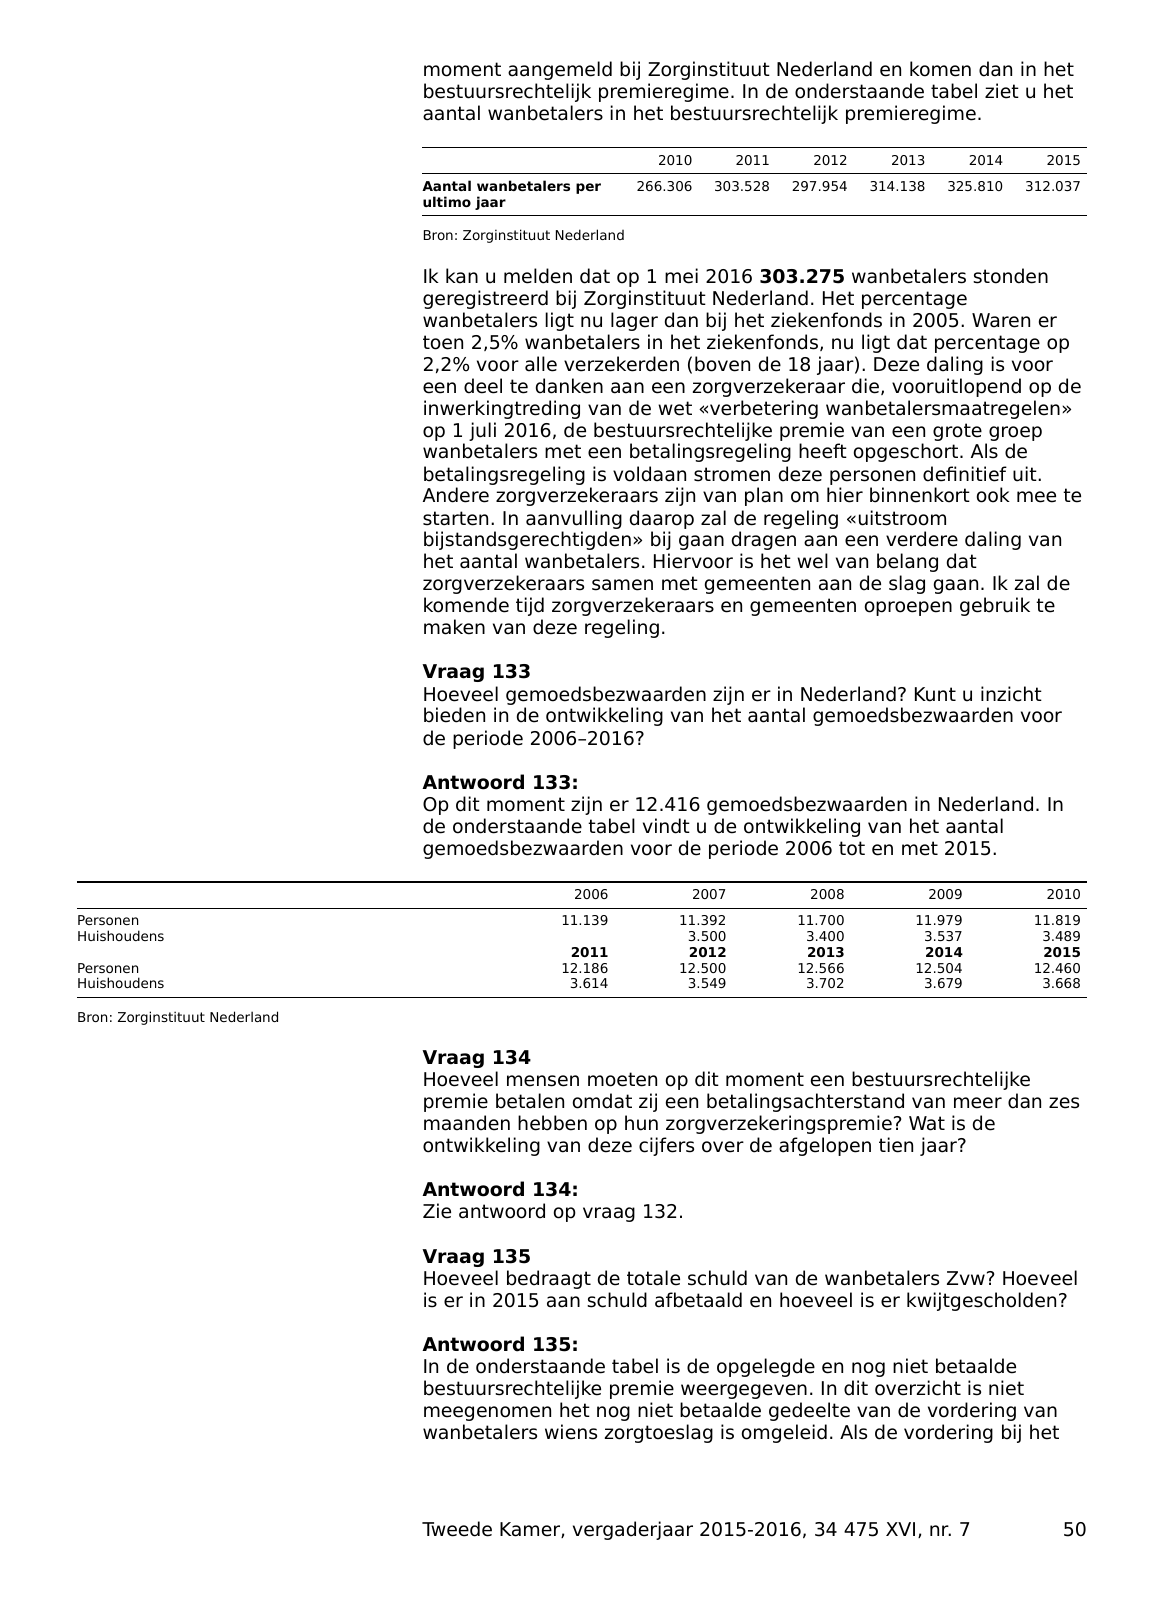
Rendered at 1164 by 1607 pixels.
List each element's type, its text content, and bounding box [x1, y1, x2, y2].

text Hoeveel gemoedsbezwaarden zijn er in Nederland? Kunt u inzicht bieden in de ontwikkeling van het aantal gemoedsbezwaarden voor de periode 2006–2016? [422, 683, 1087, 749]
table_cell 12.460 [969, 960, 1087, 976]
table_cell 3.614 [496, 976, 614, 997]
table_cell 12.566 [732, 960, 850, 976]
table_header 2013 [854, 148, 931, 173]
table_cell 11.392 [614, 909, 732, 929]
text Antwoord 133: [422, 772, 1087, 793]
text Hoeveel bedraagt de totale schuld van de wanbetalers Zvw? Hoeveel is er in 2015 aan schuld afbetaald en hoeveel is er kwijtgescholden? [422, 1267, 1087, 1311]
table_cell Aantal wanbetalers per ultimo jaar [422, 174, 620, 215]
table_header 2007 [614, 883, 732, 907]
table_header [77, 883, 496, 907]
table_cell 2015 [969, 945, 1087, 960]
table_cell Personen [77, 909, 496, 929]
table_cell 312.037 [1009, 174, 1087, 215]
text Ik kan u melden dat op 1 mei 2016 303.275 wanbetalers stonden geregistreerd bij Zorginstituut Nederland. Het percentage wanbetalers ligt nu lager dan bij het ziekenfonds in 2005. Waren er toen 2,5% wanbetalers in het ziekenfonds, nu ligt dat percentage op 2,2% voor alle verzekerden (boven de 18 jaar). Deze daling is voor een deel te danken aan een zorgverzekeraar die, vooruitlopend op de inwerkingtreding van de wet «verbetering wanbetalersmaatregelen» op 1 juli 2016, de bestuursrechtelijke premie van een grote groep wanbetalers met een betalingsregeling heeft opgeschort. Als de betalingsregeling is voldaan stromen deze personen definitief uit. Andere zorgverzekeraars zijn van plan om hier binnenkort ook mee te starten. In aanvulling daarop zal de regeling «uitstroom bijstandsgerechtigden» bij gaan dragen aan een verdere daling van het aantal wanbetalers. Hiervoor is het wel van belang dat zorgverzekeraars samen met gemeenten aan de slag gaan. Ik zal de komende tijd zorgverzekeraars en gemeenten oproepen gebruik te maken van deze regeling. [422, 266, 1087, 639]
text Antwoord 134: [422, 1179, 1087, 1201]
table_cell 3.500 [614, 929, 732, 945]
text Antwoord 135: [422, 1334, 1087, 1356]
text Vraag 135 [422, 1246, 1087, 1267]
text Vraag 134 [422, 1047, 1087, 1069]
table_cell 2011 [496, 945, 614, 960]
table_header 2006 [496, 883, 614, 907]
table_cell 3.400 [732, 929, 850, 945]
text Zie antwoord op vraag 132. [422, 1201, 1087, 1223]
table_cell 12.500 [614, 960, 732, 976]
table_header 2008 [732, 883, 850, 907]
table_cell 266.306 [620, 174, 698, 215]
table_cell 297.954 [776, 174, 853, 215]
table_header 2010 [620, 148, 698, 173]
table_header 2014 [931, 148, 1009, 173]
table_cell 3.702 [732, 976, 850, 997]
table_cell 303.528 [698, 174, 776, 215]
table_cell Bron: Zorginstituut Nederland [77, 998, 1087, 1025]
table_header 2011 [698, 148, 776, 173]
table_cell [496, 929, 614, 945]
table_cell 325.810 [931, 174, 1009, 215]
table_cell 12.504 [850, 960, 968, 976]
table_header 2015 [1009, 148, 1087, 173]
table_cell 3.679 [850, 976, 968, 997]
table_cell 2012 [614, 945, 732, 960]
table_cell Bron: Zorginstituut Nederland [422, 216, 1087, 243]
table_cell [77, 945, 496, 960]
table_cell 11.139 [496, 909, 614, 929]
table_cell 11.700 [732, 909, 850, 929]
table_cell Personen [77, 960, 496, 976]
table_cell 11.979 [850, 909, 968, 929]
table_header 2009 [850, 883, 968, 907]
text Op dit moment zijn er 12.416 gemoedsbezwaarden in Nederland. In de onderstaande tabel vindt u de ontwikkeling van het aantal gemoedsbezwaarden voor de periode 2006 tot en met 2015. [422, 793, 1087, 859]
table_cell 11.819 [969, 909, 1087, 929]
table_header [422, 148, 620, 173]
table_cell 3.489 [969, 929, 1087, 945]
table_cell Huishoudens [77, 976, 496, 997]
table_cell 2014 [850, 945, 968, 960]
text Vraag 133 [422, 661, 1087, 683]
text moment aangemeld bij Zorginstituut Nederland en komen dan in het bestuursrechtelijk premieregime. In de onderstaande tabel ziet u het aantal wanbetalers in het bestuursrechtelijk premieregime. [422, 59, 1087, 125]
table_cell 3.668 [969, 976, 1087, 997]
table_cell 3.537 [850, 929, 968, 945]
table_header 2010 [969, 883, 1087, 907]
table_cell 314.138 [854, 174, 931, 215]
text Hoeveel mensen moeten op dit moment een bestuursrechtelijke premie betalen omdat zij een betalingsachterstand van meer dan zes maanden hebben op hun zorgverzekeringspremie? Wat is de ontwikkeling van deze cijfers over de afgelopen tien jaar? [422, 1069, 1087, 1157]
table_cell 12.186 [496, 960, 614, 976]
table_header 2012 [776, 148, 853, 173]
table_cell 2013 [732, 945, 850, 960]
table_cell 3.549 [614, 976, 732, 997]
table_cell Huishoudens [77, 929, 496, 945]
text In de onderstaande tabel is de opgelegde en nog niet betaalde bestuursrechtelijke premie weergegeven. In dit overzicht is niet meegenomen het nog niet betaalde gedeelte van de vordering van wanbetalers wiens zorgtoeslag is omgeleid. Als de vordering bij het [422, 1356, 1087, 1443]
